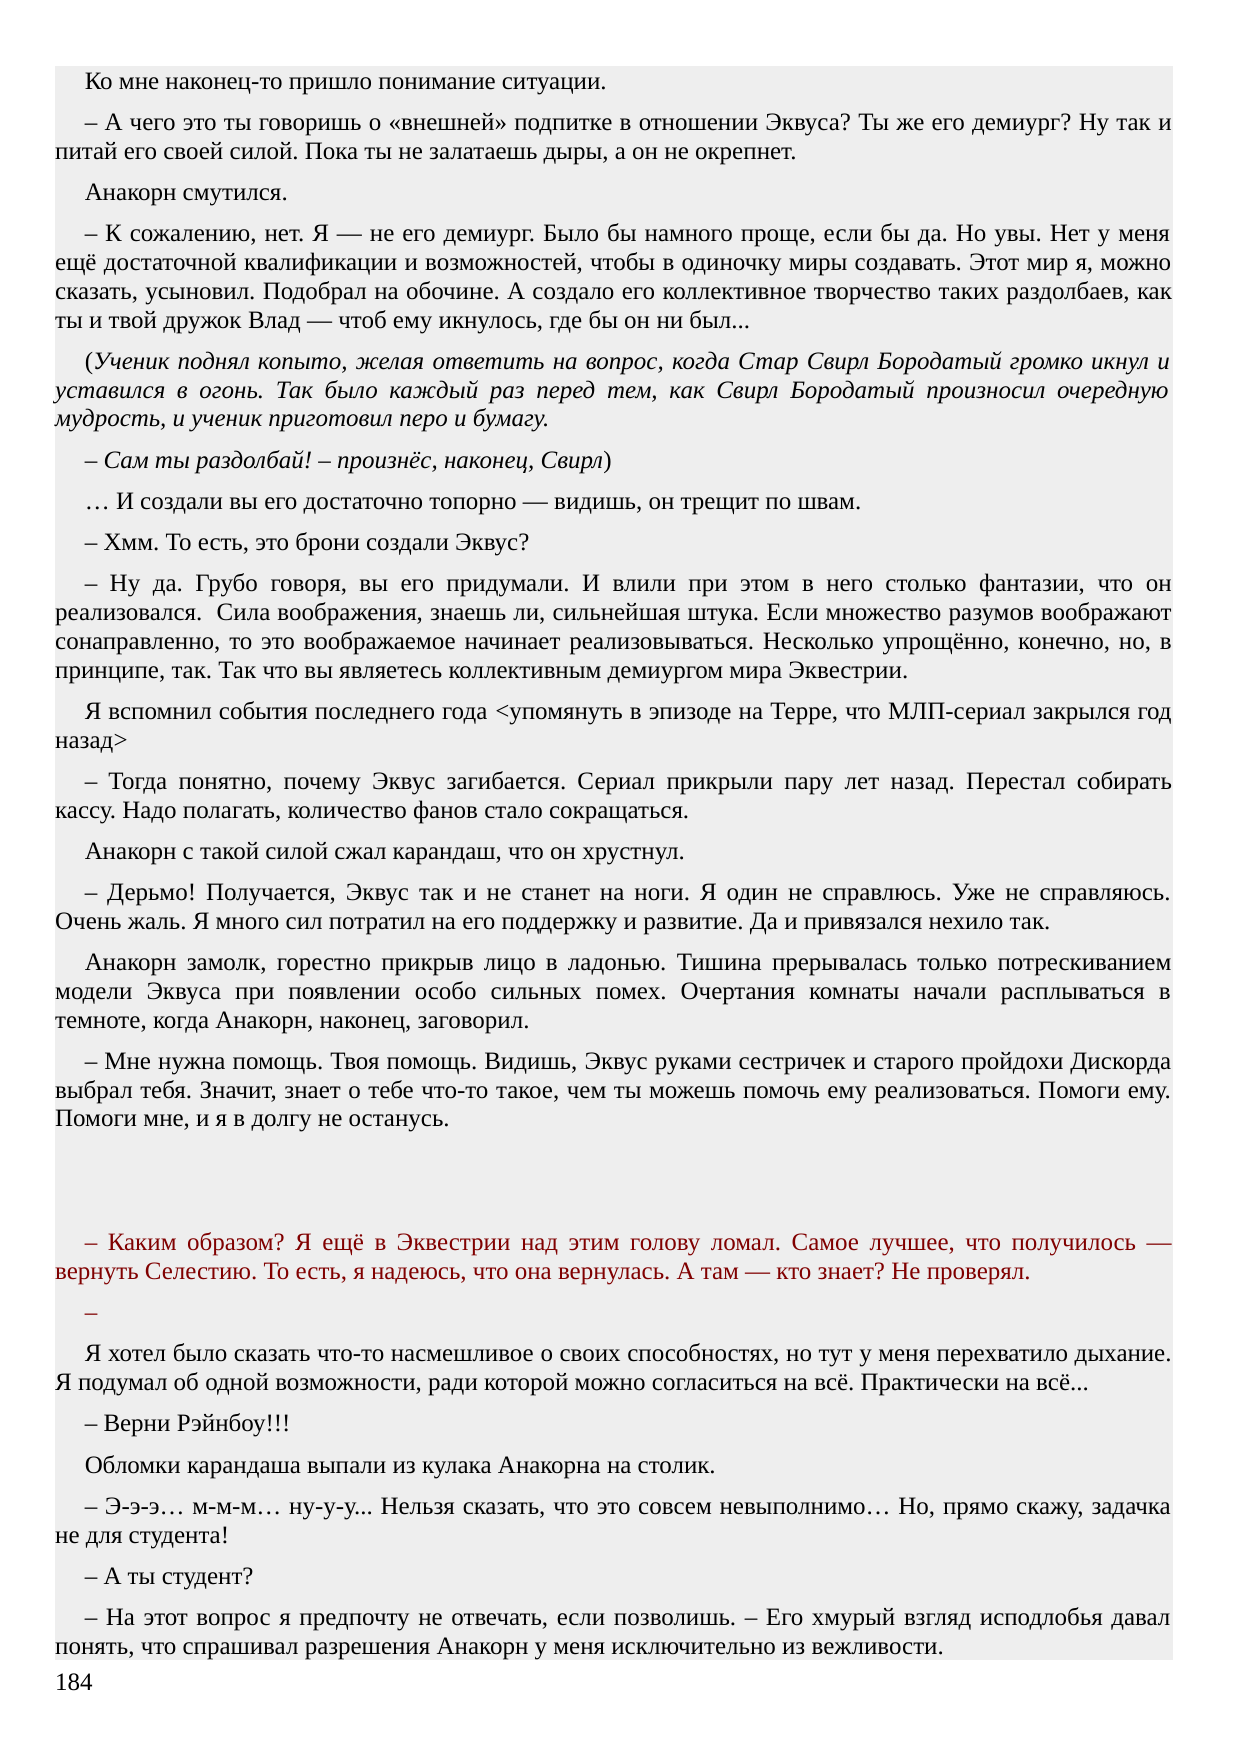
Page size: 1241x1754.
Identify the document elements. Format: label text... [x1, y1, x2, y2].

text – Сам ты раздолбай! – произнёс, наконец, Свирл) [55, 445, 1173, 473]
text Ко мне наконец-то пришло понимание ситуации. [55, 66, 1173, 95]
text Анакорн с такой силой сжал карандаш, что он хрустнул. [55, 836, 1173, 865]
text … И создали вы его достаточно топорно — видишь, он трещит по швам. [55, 486, 1173, 515]
text – Э-э-э… м-м-м… ну-у-у... Нельзя сказать, что это совсем невыполнимо… Но, прямо скажу, задачка не для студента! [55, 1491, 1173, 1548]
text – А чего это ты говоришь о «внешней» подпитке в отношении Эквуса? Ты же его демиург? Ну так и питай его своей силой. Пока ты не залатаешь дыры, а он не окрепнет. [55, 107, 1173, 165]
text Обломки карандаша выпали из кулака Анакорна на столик. [55, 1450, 1173, 1478]
text – Мне нужна помощь. Твоя помощь. Видишь, Эквус руками сестричек и старого пройдохи Дискорда выбрал тебя. Значит, знает о тебе что-то такое, чем ты можешь помочь ему реализоваться. Помоги ему. Помоги мне, и я в долгу не останусь. [55, 1046, 1173, 1132]
text – К сожалению, нет. Я — не его демиург. Было бы намного проще, если бы да. Но увы. Нет у меня ещё достаточной квалификации и возможностей, чтобы в одиночку миры создавать. Этот мир я, можно сказать, усыновил. Подобрал на обочине. А создало его коллективное творчество таких раздолбаев, как ты и твой дружок Влад — чтоб ему икнулось, где бы он ни был... [55, 218, 1173, 333]
text Анакорн смутился. [55, 177, 1173, 206]
text Анакорн замолк, горестно прикрыв лицо в ладонью. Тишина прерывалась только потрескиванием модели Эквуса при появлении особо сильных помех. Очертания комнаты начали расплываться в темноте, когда Анакорн, наконец, заговорил. [55, 947, 1173, 1033]
text – Ну да. Грубо говоря, вы его придумали. И влили при этом в него столько фантазии, что он реализовался. Сила воображения, знаешь ли, сильнейшая штука. Если множество разумов воображают сонаправленно, то это воображаемое начинает реализовываться. Несколько упрощённо, конечно, но, в принципе, так. Так что вы являетесь коллективным демиургом мира Эквестрии. [55, 568, 1173, 683]
text – На этот вопрос я предпочту не отвечать, если позволишь. – Его хмурый взгляд исподлобья давал понять, что спрашивал разрешения Анакорн у меня исключительно из вежливости. [55, 1602, 1173, 1660]
text – [55, 1297, 1173, 1326]
text – Дерьмо! Получается, Эквус так и не станет на ноги. Я один не справлюсь. Уже не справляюсь. Очень жаль. Я много сил потратил на его поддержку и развитие. Да и привязался нехило так. [55, 877, 1173, 935]
text (Ученик поднял копыто, желая ответить на вопрос, когда Стар Свирл Бородатый громко икнул и уставился в огонь. Так было каждый раз перед тем, как Свирл Бородатый произносил очередную мудрость, и ученик приготовил перо и бумагу. [55, 346, 1173, 432]
text – Каким образом? Я ещё в Эквестрии над этим голову ломал. Самое лучшее, что получилось — вернуть Селестию. То есть, я надеюсь, что она вернулась. А там — кто знает? Не проверял. [55, 1227, 1173, 1285]
text Я вспомнил события последнего года <упомянуть в эпизоде на Терре, что МЛП-сериал закрылся год назад> [55, 696, 1173, 753]
text – А ты студент? [55, 1561, 1173, 1590]
text Я хотел было сказать что-то насмешливое о своих способностях, но тут у меня перехватило дыхание. Я подумал об одной возможности, ради которой можно согласиться на всё. Практически на всё... [55, 1338, 1173, 1396]
text – Хмм. То есть, это брони создали Эквус? [55, 527, 1173, 556]
text – Верни Рэйнбоу!!! [55, 1408, 1173, 1437]
text – Тогда понятно, почему Эквус загибается. Сериал прикрыли пару лет назад. Перестал собирать кассу. Надо полагать, количество фанов стало сокращаться. [55, 766, 1173, 823]
